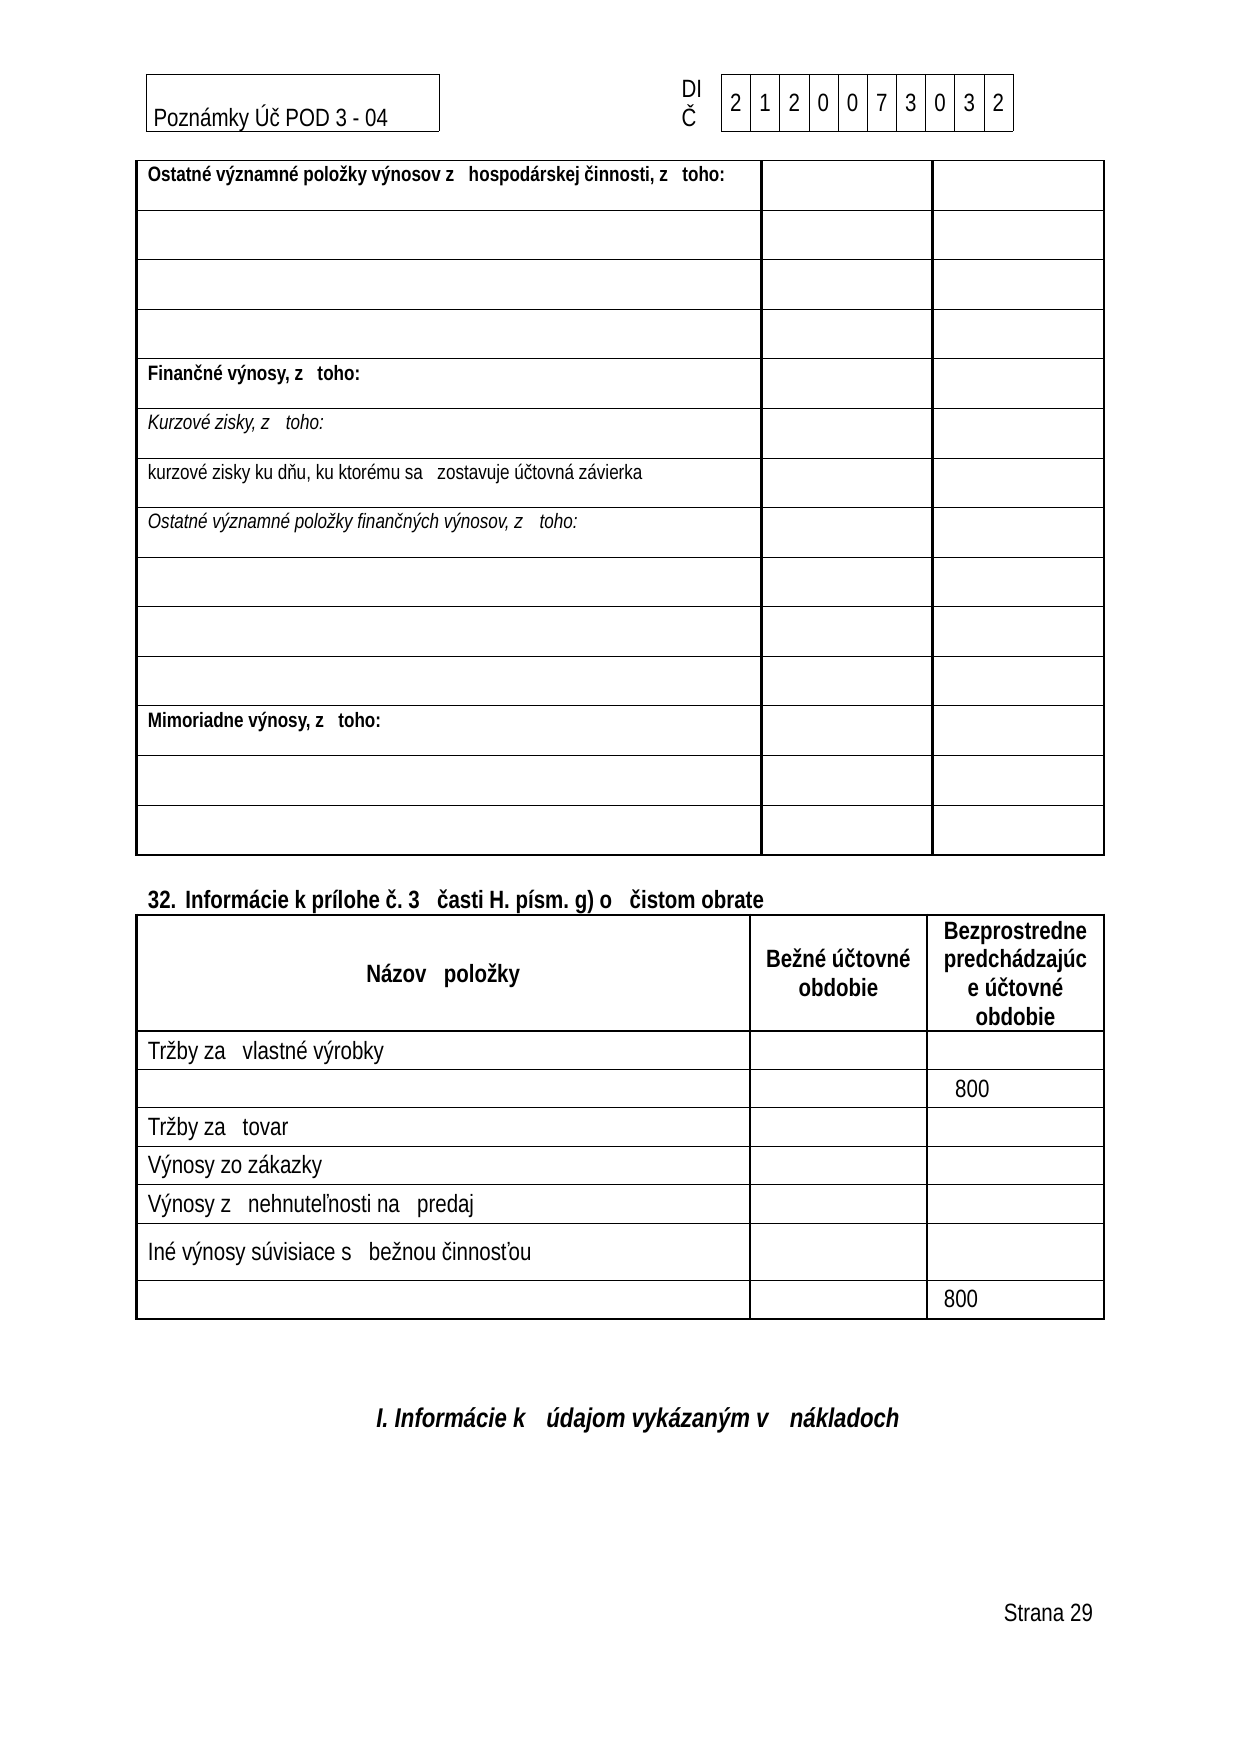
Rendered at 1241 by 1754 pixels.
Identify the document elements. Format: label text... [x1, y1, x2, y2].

table_cell [763, 706, 931, 755]
table_cell Ostatné významné položky výnosov z hospodárskej činnosti, z toho: [138, 161, 760, 209]
table_cell [763, 359, 931, 408]
table_cell [138, 756, 760, 804]
table_cell [138, 657, 760, 705]
table_cell [138, 1070, 749, 1107]
table_cell [928, 1108, 1103, 1146]
table_cell [751, 1070, 926, 1107]
table_cell [763, 607, 931, 656]
table_cell Mimoriadne výnosy, z toho: [138, 706, 760, 755]
table_cell [751, 1224, 926, 1279]
table_cell [934, 756, 1103, 804]
table_cell [763, 409, 931, 457]
table_header Bežné účtovné obdobie [751, 916, 926, 1030]
table_cell [763, 459, 931, 507]
table_cell Finančné výnosy, z toho: [138, 359, 760, 408]
table_cell [934, 459, 1103, 507]
table_cell Výnosy zo zákazky [138, 1147, 749, 1184]
table_cell [934, 161, 1103, 209]
text I. Informácie k údajom vykázaným v nákladoch [185, 1402, 1093, 1433]
table_cell [763, 508, 931, 557]
table_cell [138, 260, 760, 309]
table_cell 800 [928, 1070, 1103, 1107]
table_cell [934, 558, 1103, 606]
table_cell [763, 756, 931, 804]
table_cell [138, 1281, 749, 1318]
table_cell Tržby za vlastné výrobky [138, 1032, 749, 1069]
table_cell [751, 1185, 926, 1222]
table_cell [928, 1147, 1103, 1184]
table_cell [138, 211, 760, 259]
table_cell [928, 1185, 1103, 1222]
table_header Názov položky [138, 916, 749, 1030]
table_cell [928, 1224, 1103, 1279]
table_cell [763, 657, 931, 705]
table_cell [934, 657, 1103, 705]
table_cell [138, 558, 760, 606]
table_cell Kurzové zisky, z toho: [138, 409, 760, 457]
table_cell [763, 806, 931, 854]
list Informácie k prílohe č. 3 časti H. písm. g) o čistom obrate [148, 885, 1093, 913]
table_cell [138, 607, 760, 656]
table_cell Výnosy z nehnuteľnosti na predaj [138, 1185, 749, 1222]
table_cell kurzové zisky ku dňu, ku ktorému sa zostavuje účtovná závierka [138, 459, 760, 507]
table_cell [763, 211, 931, 259]
table_cell Ostatné významné položky finančných výnosov, z toho: [138, 508, 760, 557]
table_cell [934, 607, 1103, 656]
table_cell Iné výnosy súvisiace s bežnou činnosťou [138, 1224, 749, 1279]
table_cell [934, 310, 1103, 358]
table_cell [763, 260, 931, 309]
table_cell [928, 1032, 1103, 1069]
table_cell [934, 211, 1103, 259]
table_cell [751, 1147, 926, 1184]
table_cell [763, 161, 931, 209]
table_cell [751, 1032, 926, 1069]
table_cell [934, 409, 1103, 457]
table_cell [763, 558, 931, 606]
table_cell [934, 508, 1103, 557]
table_cell 800 [928, 1281, 1103, 1318]
table_cell [934, 260, 1103, 309]
table_cell [934, 706, 1103, 755]
table_cell [934, 359, 1103, 408]
table_cell [934, 806, 1103, 854]
table_cell [138, 806, 760, 854]
table_cell [138, 310, 760, 358]
table_cell [763, 310, 931, 358]
table_cell [751, 1108, 926, 1146]
table_header Bezprostredne predchádzajúce účtovné obdobie [928, 916, 1103, 1030]
table_cell [751, 1281, 926, 1318]
table_cell Tržby za tovar [138, 1108, 749, 1146]
